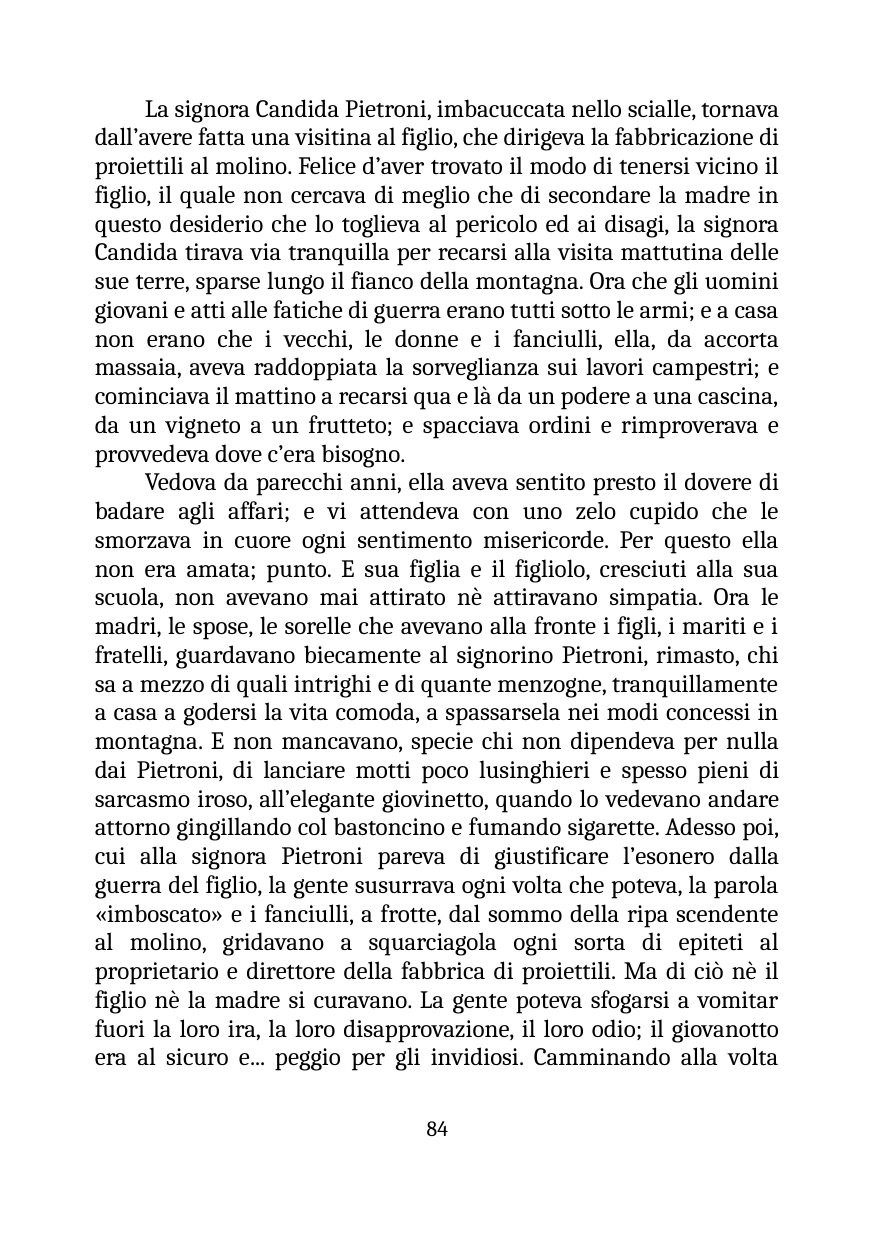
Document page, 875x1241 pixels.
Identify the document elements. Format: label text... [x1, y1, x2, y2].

text Vedova da parecchi anni, ella aveva sentito presto il dovere di badare agli affari; e vi attendeva con uno zelo cupido che le smorzava in cuore ogni sentimento misericorde. Per questo ella non era amata; punto. E sua figlia e il figliolo, cresciuti alla sua scuola, non avevano mai attirato nè attiravano simpatia. Ora le madri, le spose, le sorelle che avevano alla fronte i figli, i mariti e i fratelli, guardavano biecamente al signorino Pietroni, rimasto, chi sa a mezzo di quali intrighi e di quante menzogne, tranquillamente a casa a godersi la vita comoda, a spassarsela nei modi concessi in montagna. E non mancavano, specie chi non dipendeva per nulla dai Pietroni, di lanciare motti poco lusinghieri e spesso pieni di sarcasmo iroso, all’elegante giovinetto, quando lo vedevano andare attorno gingillando col bastoncino e fumando sigarette. Adesso poi, cui alla signora Pietroni pareva di giustificare l’esonero dalla guerra del figlio, la gente susurrava ogni volta che poteva, la parola «imboscato» e i fanciulli, a frotte, dal sommo della ripa scendente al molino, gridavano a squarciagola ogni sorta di epiteti al proprietario e direttore della fabbrica di proiettili. Ma di ciò nè il figlio nè la madre si curavano. La gente poteva sfogarsi a vomitar fuori la loro ira, la loro disapprovazione, il loro odio; il giovanotto era al sicuro e... peggio per gli invidiosi. Camminando alla volta [94, 468, 779, 1072]
text La signora Candida Pietroni, imbacuccata nello scialle, tornava dall’avere fatta una visitina al figlio, che dirigeva la fabbricazione di proiettili al molino. Felice d’aver trovato il modo di tenersi vicino il figlio, il quale non cercava di meglio che di secondare la madre in questo desiderio che lo toglieva al pericolo ed ai disagi, la signora Candida tirava via tranquilla per recarsi alla visita mattutina delle sue terre, sparse lungo il fianco della montagna. Ora che gli uomini giovani e atti alle fatiche di guerra erano tutti sotto le armi; e a casa non erano che i vecchi, le donne e i fanciulli, ella, da accorta massaia, aveva raddoppiata la sorveglianza sui lavori campestri; e cominciava il mattino a recarsi qua e là da un podere a una cascina, da un vigneto a un frutteto; e spacciava ordini e rimproverava e provvedeva dove c’era bisogno. [94, 94, 779, 468]
